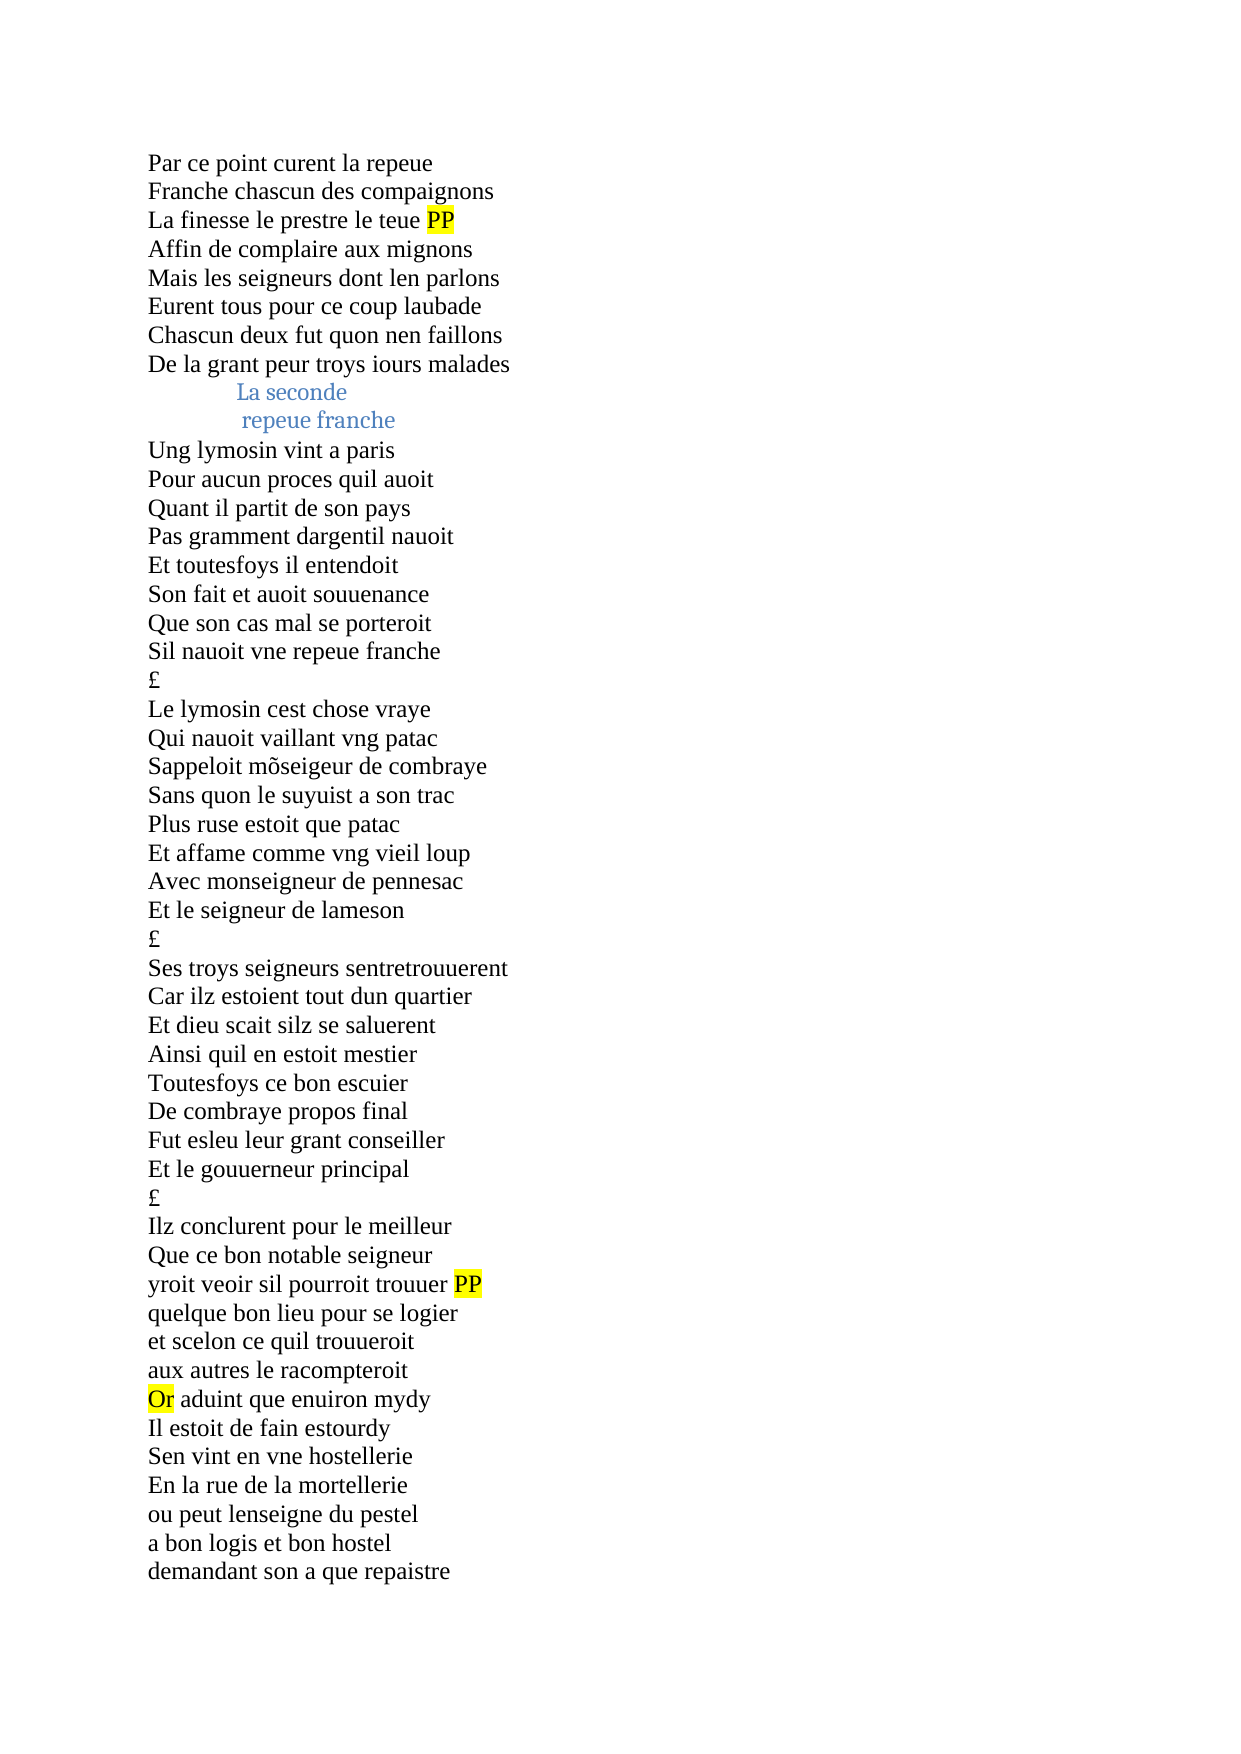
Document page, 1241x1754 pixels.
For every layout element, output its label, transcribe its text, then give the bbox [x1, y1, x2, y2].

text Ilz conclurent pour le meilleur Que ce bon notable seigneur yroit veoir sil pourroit trouuer PP quelque bon lieu pour se logier et scelon ce quil trouueroit aux autres le racompteroit [148, 1211, 1093, 1384]
text Par ce point curent la repeue Franche chascun des compaignons La finesse le prestre le teue PP Affin de complaire aux mignons Mais les seigneurs dont len parlons Eurent tous pour ce coup laubade Chascun deux fut quon nen faillons De la grant peur troys iours malades La seconde repeue franche Ung lymosin vint a paris Pour aucun proces quil auoit Quant il partit de son pays Pas gramment dargentil nauoit Et toutesfoys il entendoit Son fait et auoit souuenance Que son cas mal se porteroit Sil nauoit vne repeue franche [148, 148, 1093, 665]
text Ses troys seigneurs sentretrouuerent Car ilz estoient tout dun quartier Et dieu scait silz se saluerent Ainsi quil en estoit mestier Toutesfoys ce bon escuier De combraye propos final Fut esleu leur grant conseiller Et le gouuerneur principal [148, 953, 1093, 1183]
text Or aduint que enuiron mydy Il estoit de fain estourdy Sen vint en vne hostellerie En la rue de la mortellerie ou peut lenseigne du pestel a bon logis et bon hostel demandant son a que repaistre [148, 1384, 1093, 1585]
text £ [148, 665, 1093, 694]
text £ [148, 924, 1093, 953]
text £ [148, 1183, 1093, 1211]
text Le lymosin cest chose vraye Qui nauoit vaillant vng patac Sappeloit mõseigeur de combraye Sans quon le suyuist a son trac Plus ruse estoit que patac Et affame comme vng vieil loup Avec monseigneur de pennesac Et le seigneur de lameson [148, 694, 1093, 924]
